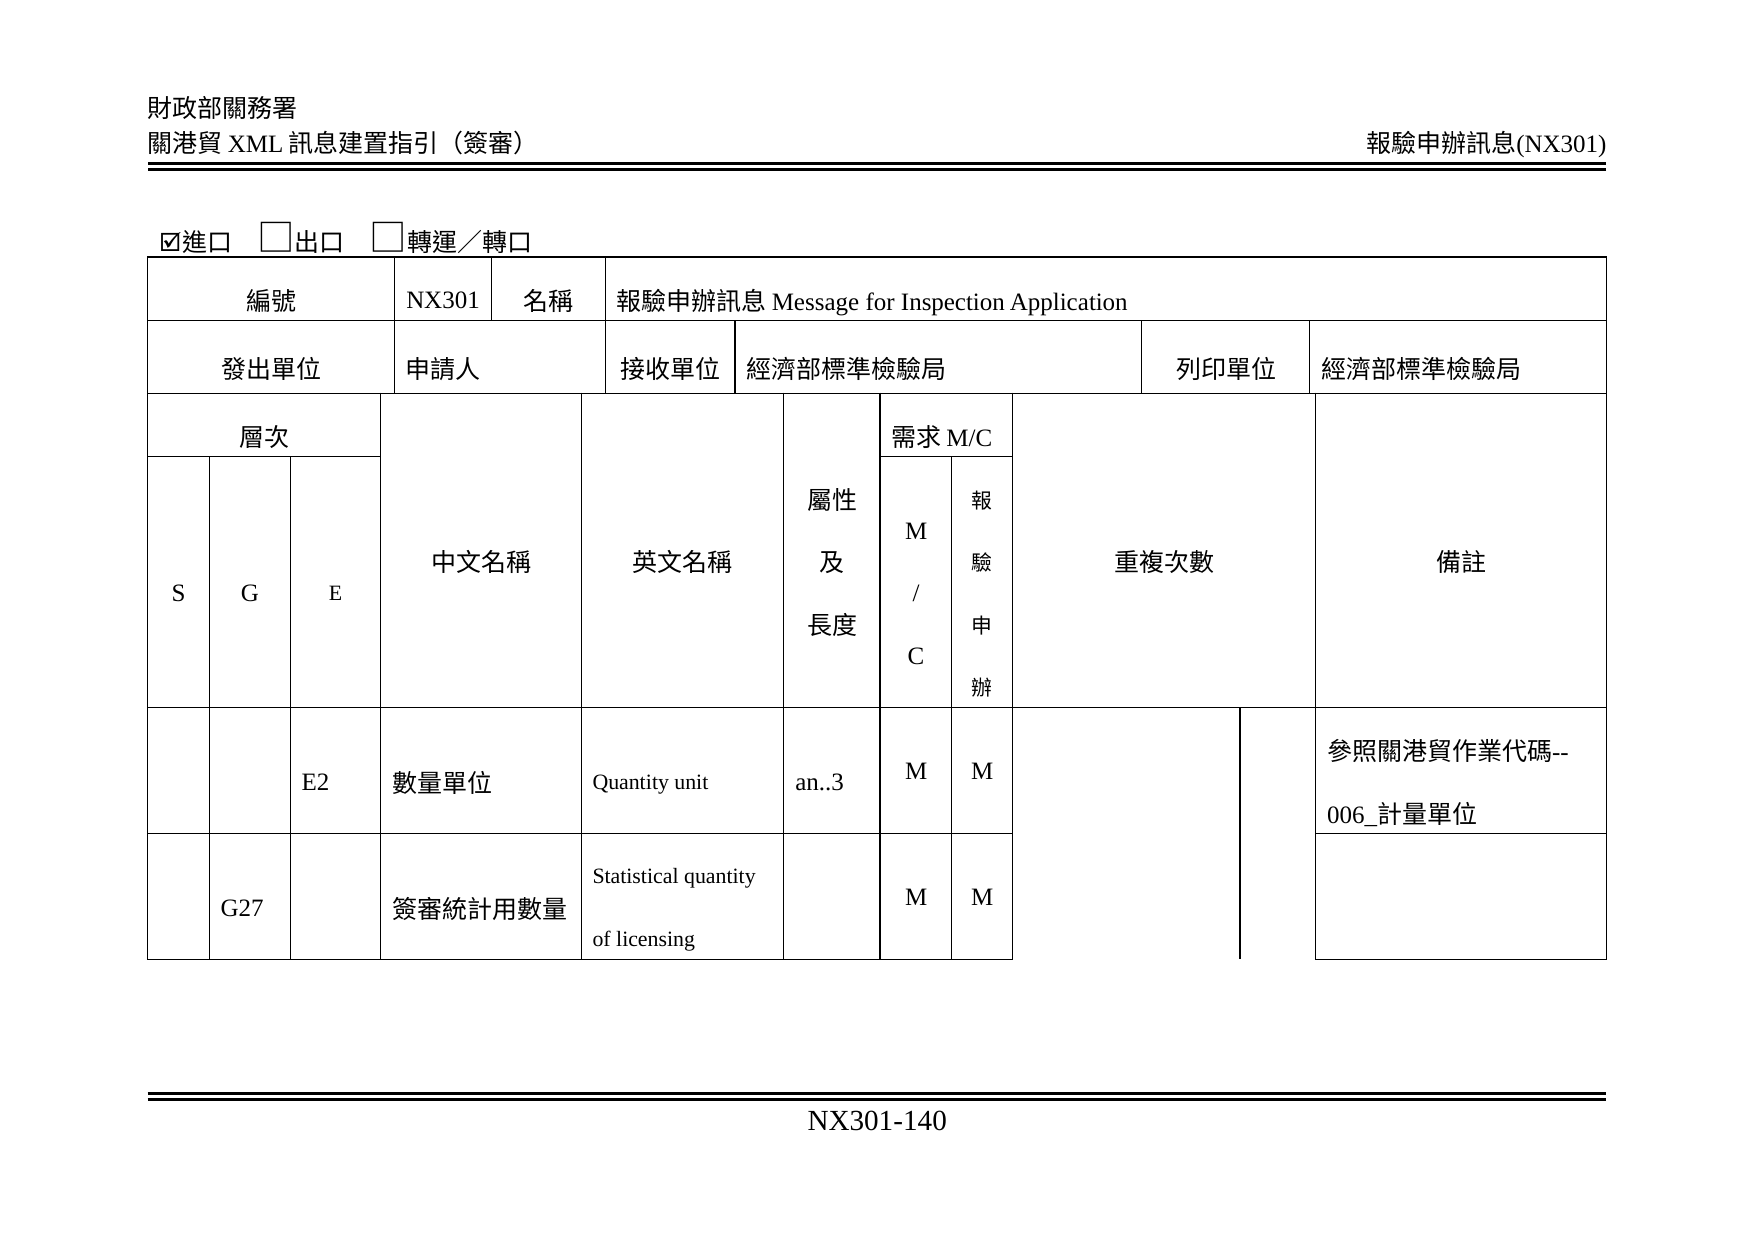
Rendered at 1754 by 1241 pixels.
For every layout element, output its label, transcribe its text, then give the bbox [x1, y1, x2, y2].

table_cell 備註 [1316, 394, 1606, 707]
table_cell 簽審統計用數量 [381, 834, 581, 959]
table_cell S [148, 457, 209, 707]
table_cell 屬性 及 長度 [784, 394, 879, 707]
table_cell 層次 [148, 394, 380, 456]
table_cell 名稱 [492, 258, 605, 320]
table_cell M [881, 834, 951, 959]
table_cell [1316, 834, 1606, 959]
table_cell [1013, 833, 1090, 959]
table_cell 參照關港貿作業代碼--006_計量單位 [1316, 708, 1606, 833]
table_cell [210, 708, 290, 833]
table_cell E [291, 457, 380, 707]
table_cell 經濟部標準檢驗局 [736, 321, 1141, 393]
table_cell [1013, 708, 1090, 833]
table_cell M [881, 708, 951, 833]
table_cell M / C [881, 457, 951, 707]
table_cell 發出單位 [148, 321, 394, 393]
table_cell 數量單位 [381, 708, 581, 833]
table_cell [1090, 833, 1144, 959]
table_cell [1144, 708, 1239, 833]
table_cell G [210, 457, 290, 707]
table_cell [1241, 708, 1315, 833]
table_cell [1090, 708, 1144, 833]
table_cell [291, 834, 380, 959]
table_cell 接收單位 [606, 321, 734, 393]
table_header 進口 □出口 □轉運／轉口 [148, 194, 1606, 256]
table_cell M [952, 834, 1012, 959]
table_cell [784, 834, 879, 959]
table_cell an..3 [784, 708, 879, 833]
table_cell 報驗申辦訊息Message for Inspection Application [606, 258, 1606, 320]
table_cell [210, 834, 290, 959]
table_cell 重複次數 [1013, 394, 1315, 707]
table_cell 經濟部標準檢驗局 [1310, 321, 1606, 393]
table_cell 申請人 [395, 321, 605, 393]
table_cell Statistical quantity of licensing [582, 834, 783, 959]
table_cell [148, 708, 209, 833]
table_cell [1144, 833, 1239, 959]
table_cell M [952, 708, 1012, 833]
table_cell 列印單位 [1142, 321, 1309, 393]
table_cell [148, 834, 209, 959]
table_cell Quantity unit [582, 708, 783, 833]
table_cell 英文名稱 [582, 394, 783, 707]
table_cell 需求M/C [881, 394, 1012, 456]
table_cell [1241, 833, 1315, 959]
table_cell 中文名稱 [381, 394, 581, 707]
table_cell NX301 [395, 258, 491, 320]
table_cell 編號 [148, 258, 394, 320]
table_cell E2 [291, 708, 380, 833]
table_cell 報驗申辦 [952, 457, 1012, 707]
